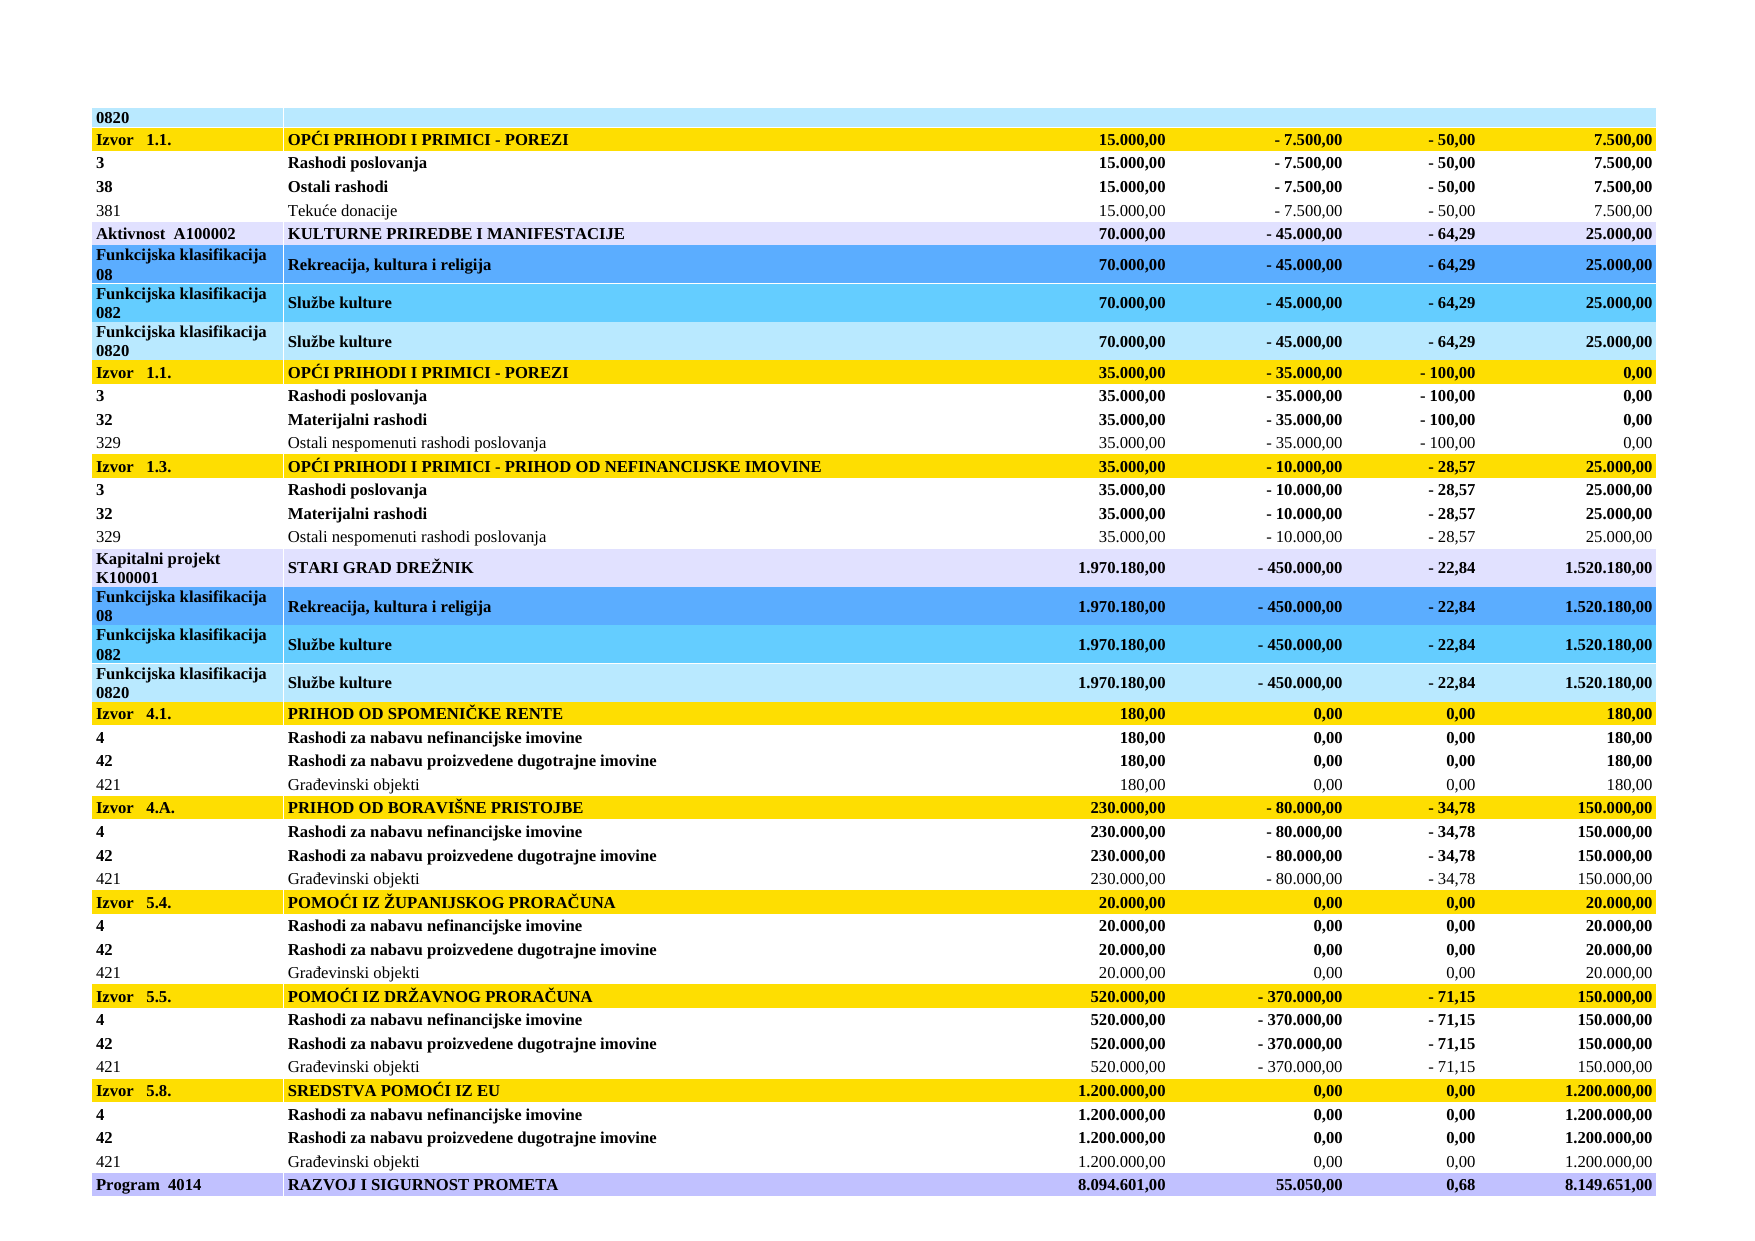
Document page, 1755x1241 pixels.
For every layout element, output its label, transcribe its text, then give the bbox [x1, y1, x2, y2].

table_cell 7.500,00 [1479, 198, 1656, 222]
table_cell 1.200.000,00 [1479, 1149, 1656, 1173]
table_cell - 22,84 [1346, 625, 1479, 663]
table_cell 20.000,00 [992, 890, 1169, 914]
table_cell 70.000,00 [992, 222, 1169, 245]
table_cell 0,00 [1346, 1149, 1479, 1173]
table_cell - 80.000,00 [1169, 867, 1346, 890]
table_cell 0,00 [1169, 1079, 1346, 1102]
table_cell 150.000,00 [1479, 1055, 1656, 1078]
table_cell PRIHOD OD BORAVIŠNE PRISTOJBE [284, 796, 992, 819]
table_cell 0,68 [1346, 1173, 1479, 1196]
table_cell Rashodi poslovanja [284, 151, 992, 174]
table_cell 0,00 [1346, 773, 1479, 796]
table_cell 520.000,00 [992, 1008, 1169, 1031]
table_cell 15.000,00 [992, 175, 1169, 198]
table_cell Službe kulture [284, 664, 992, 702]
table_cell 15.000,00 [992, 151, 1169, 174]
table_cell 8.149.651,00 [1479, 1173, 1656, 1196]
table_cell - 50,00 [1346, 175, 1479, 198]
table_cell - 22,84 [1346, 664, 1479, 702]
table_cell 1.200.000,00 [1479, 1126, 1656, 1149]
table_cell 421 [92, 961, 283, 984]
table_cell 421 [92, 773, 283, 796]
table_cell 329 [92, 431, 283, 454]
table_cell 25.000,00 [1479, 245, 1656, 283]
table_cell KULTURNE PRIREDBE I MANIFESTACIJE [284, 222, 992, 245]
table_cell 25.000,00 [1479, 525, 1656, 548]
table_cell 180,00 [992, 773, 1169, 796]
table_cell - 45.000,00 [1169, 222, 1346, 245]
table_cell 55.050,00 [1169, 1173, 1346, 1196]
table_cell - 50,00 [1346, 198, 1479, 222]
table_cell 7.500,00 [1479, 151, 1656, 174]
table_cell Funkcijska klasifikacija 0820 [92, 322, 283, 360]
table_cell Službe kulture [284, 625, 992, 663]
table_cell - 35.000,00 [1169, 384, 1346, 407]
table_cell 180,00 [1479, 749, 1656, 772]
table_cell 1.200.000,00 [992, 1102, 1169, 1126]
table_cell Kapitalni projekt K100001 [92, 549, 283, 587]
table_cell [284, 108, 992, 127]
table_cell 0,00 [1169, 725, 1346, 749]
table_cell STARI GRAD DREŽNIK [284, 549, 992, 587]
table_cell Funkcijska klasifikacija 0820 [92, 664, 283, 702]
table_cell - 28,57 [1346, 454, 1479, 478]
table_cell 25.000,00 [1479, 284, 1656, 322]
table_cell 1.520.180,00 [1479, 664, 1656, 702]
table_cell 4 [92, 725, 283, 749]
table_cell 1.970.180,00 [992, 625, 1169, 663]
table_cell 1.200.000,00 [992, 1126, 1169, 1149]
table_cell Izvor 4.A. [92, 796, 283, 819]
table_cell 520.000,00 [992, 984, 1169, 1008]
table_cell 38 [92, 175, 283, 198]
table_cell SREDSTVA POMOĆI IZ EU [284, 1079, 992, 1102]
table_cell Rashodi za nabavu nefinancijske imovine [284, 1102, 992, 1126]
table_cell Rashodi za nabavu proizvedene dugotrajne imovine [284, 1031, 992, 1055]
table_cell - 7.500,00 [1169, 151, 1346, 174]
table_cell 42 [92, 1031, 283, 1055]
table_cell Građevinski objekti [284, 1149, 992, 1173]
table_cell 20.000,00 [992, 914, 1169, 937]
table_cell - 450.000,00 [1169, 549, 1346, 587]
table_cell Izvor 5.8. [92, 1079, 283, 1102]
table_cell 0,00 [1346, 749, 1479, 772]
table_cell 32 [92, 407, 283, 431]
table_cell 230.000,00 [992, 820, 1169, 843]
table_cell 1.200.000,00 [992, 1079, 1169, 1102]
table_cell 0,00 [1169, 1102, 1346, 1126]
table_cell - 10.000,00 [1169, 525, 1346, 548]
table_cell 0,00 [1346, 1126, 1479, 1149]
table_cell [1169, 108, 1346, 127]
table_cell - 50,00 [1346, 151, 1479, 174]
table_cell 0,00 [1346, 890, 1479, 914]
table_cell 20.000,00 [1479, 890, 1656, 914]
table_cell - 64,29 [1346, 322, 1479, 360]
table_cell 4 [92, 1102, 283, 1126]
table_cell 180,00 [1479, 702, 1656, 725]
table_cell 4 [92, 1008, 283, 1031]
table_cell 150.000,00 [1479, 867, 1656, 890]
table_cell Rashodi poslovanja [284, 478, 992, 501]
table_cell 20.000,00 [992, 961, 1169, 984]
table_cell 20.000,00 [992, 937, 1169, 961]
table_cell - 50,00 [1346, 128, 1479, 151]
table_cell - 64,29 [1346, 284, 1479, 322]
table_cell OPĆI PRIHODI I PRIMICI - POREZI [284, 360, 992, 384]
table_cell - 45.000,00 [1169, 322, 1346, 360]
table_cell 0820 [92, 108, 283, 127]
table_cell Funkcijska klasifikacija 08 [92, 245, 283, 283]
table_cell 7.500,00 [1479, 128, 1656, 151]
table_cell - 34,78 [1346, 820, 1479, 843]
table_cell POMOĆI IZ ŽUPANIJSKOG PRORAČUNA [284, 890, 992, 914]
table_cell 421 [92, 1055, 283, 1078]
table_cell - 370.000,00 [1169, 1008, 1346, 1031]
table_cell 0,00 [1169, 1126, 1346, 1149]
table_cell 20.000,00 [1479, 937, 1656, 961]
table_cell 0,00 [1479, 360, 1656, 384]
table_cell - 100,00 [1346, 407, 1479, 431]
table_cell - 64,29 [1346, 222, 1479, 245]
table_cell Funkcijska klasifikacija 08 [92, 587, 283, 625]
table_cell 70.000,00 [992, 284, 1169, 322]
table_cell 35.000,00 [992, 454, 1169, 478]
table_cell 4 [92, 820, 283, 843]
table_cell Građevinski objekti [284, 867, 992, 890]
table_cell - 28,57 [1346, 501, 1479, 525]
table_cell - 370.000,00 [1169, 1031, 1346, 1055]
table_cell 42 [92, 843, 283, 867]
table_cell 0,00 [1346, 961, 1479, 984]
table_cell 180,00 [992, 749, 1169, 772]
table_cell Rashodi za nabavu nefinancijske imovine [284, 1008, 992, 1031]
table_cell 421 [92, 867, 283, 890]
table_cell 520.000,00 [992, 1031, 1169, 1055]
table_cell Rashodi za nabavu nefinancijske imovine [284, 725, 992, 749]
table_cell 0,00 [1346, 914, 1479, 937]
table_cell 8.094.601,00 [992, 1173, 1169, 1196]
table_cell Izvor 5.5. [92, 984, 283, 1008]
table_cell - 34,78 [1346, 796, 1479, 819]
table_cell - 45.000,00 [1169, 245, 1346, 283]
table_cell 35.000,00 [992, 360, 1169, 384]
table_cell - 64,29 [1346, 245, 1479, 283]
table_cell Rashodi za nabavu proizvedene dugotrajne imovine [284, 749, 992, 772]
table_cell 421 [92, 1149, 283, 1173]
table_cell - 10.000,00 [1169, 501, 1346, 525]
table_cell - 22,84 [1346, 587, 1479, 625]
table_cell 42 [92, 1126, 283, 1149]
table_cell 0,00 [1169, 749, 1346, 772]
table_cell 150.000,00 [1479, 843, 1656, 867]
table_cell Rashodi za nabavu proizvedene dugotrajne imovine [284, 1126, 992, 1149]
table_cell Funkcijska klasifikacija 082 [92, 284, 283, 322]
table_cell Rashodi za nabavu proizvedene dugotrajne imovine [284, 937, 992, 961]
table_cell - 35.000,00 [1169, 360, 1346, 384]
table_cell 35.000,00 [992, 407, 1169, 431]
table_cell Materijalni rashodi [284, 407, 992, 431]
table_cell - 450.000,00 [1169, 664, 1346, 702]
table_cell 0,00 [1346, 1102, 1479, 1126]
table_cell - 71,15 [1346, 1008, 1479, 1031]
table_cell - 34,78 [1346, 843, 1479, 867]
table_cell 0,00 [1346, 725, 1479, 749]
table_cell 180,00 [992, 702, 1169, 725]
table_cell - 35.000,00 [1169, 431, 1346, 454]
table_cell OPĆI PRIHODI I PRIMICI - PRIHOD OD NEFINANCIJSKE IMOVINE [284, 454, 992, 478]
table_cell 0,00 [1479, 407, 1656, 431]
table_cell 180,00 [1479, 773, 1656, 796]
table_cell 25.000,00 [1479, 478, 1656, 501]
table_cell Službe kulture [284, 284, 992, 322]
table_cell - 22,84 [1346, 549, 1479, 587]
table_cell PRIHOD OD SPOMENIČKE RENTE [284, 702, 992, 725]
table_cell Tekuće donacije [284, 198, 992, 222]
table_cell - 80.000,00 [1169, 796, 1346, 819]
table_cell - 7.500,00 [1169, 128, 1346, 151]
table_cell 25.000,00 [1479, 501, 1656, 525]
table_cell 4 [92, 914, 283, 937]
table_cell - 71,15 [1346, 1055, 1479, 1078]
table_cell 70.000,00 [992, 245, 1169, 283]
table_cell 20.000,00 [1479, 961, 1656, 984]
table_cell 150.000,00 [1479, 1031, 1656, 1055]
table_cell [1479, 108, 1656, 127]
table_cell 42 [92, 749, 283, 772]
table_cell Ostali nespomenuti rashodi poslovanja [284, 431, 992, 454]
table_cell - 28,57 [1346, 525, 1479, 548]
table_cell 1.520.180,00 [1479, 625, 1656, 663]
table_cell 150.000,00 [1479, 984, 1656, 1008]
table_cell Izvor 1.3. [92, 454, 283, 478]
table_cell - 7.500,00 [1169, 198, 1346, 222]
table_cell 3 [92, 478, 283, 501]
table_cell 35.000,00 [992, 478, 1169, 501]
table_cell - 370.000,00 [1169, 1055, 1346, 1078]
table_cell 35.000,00 [992, 384, 1169, 407]
table_cell 0,00 [1169, 961, 1346, 984]
table_cell - 34,78 [1346, 867, 1479, 890]
table_cell 150.000,00 [1479, 796, 1656, 819]
table_cell - 100,00 [1346, 384, 1479, 407]
table_cell 70.000,00 [992, 322, 1169, 360]
table_cell 150.000,00 [1479, 1008, 1656, 1031]
table_cell 0,00 [1169, 914, 1346, 937]
table_cell 230.000,00 [992, 843, 1169, 867]
table_cell - 10.000,00 [1169, 478, 1346, 501]
table_cell - 71,15 [1346, 984, 1479, 1008]
table_cell 150.000,00 [1479, 820, 1656, 843]
table_cell - 100,00 [1346, 360, 1479, 384]
table_cell 1.970.180,00 [992, 549, 1169, 587]
table_cell OPĆI PRIHODI I PRIMICI - POREZI [284, 128, 992, 151]
table_cell Rashodi za nabavu nefinancijske imovine [284, 820, 992, 843]
table_cell Službe kulture [284, 322, 992, 360]
table_cell Aktivnost A100002 [92, 222, 283, 245]
table_cell 1.200.000,00 [1479, 1079, 1656, 1102]
table_cell RAZVOJ I SIGURNOST PROMETA [284, 1173, 992, 1196]
table_cell 180,00 [1479, 725, 1656, 749]
table_cell - 100,00 [1346, 431, 1479, 454]
table_cell - 450.000,00 [1169, 587, 1346, 625]
table_cell Funkcijska klasifikacija 082 [92, 625, 283, 663]
table_cell 520.000,00 [992, 1055, 1169, 1078]
table_cell 1.970.180,00 [992, 664, 1169, 702]
table_cell 15.000,00 [992, 198, 1169, 222]
table_cell Građevinski objekti [284, 1055, 992, 1078]
table_cell Rashodi za nabavu proizvedene dugotrajne imovine [284, 843, 992, 867]
table_cell 1.520.180,00 [1479, 549, 1656, 587]
table_cell Ostali nespomenuti rashodi poslovanja [284, 525, 992, 548]
table_cell Materijalni rashodi [284, 501, 992, 525]
table_cell Građevinski objekti [284, 773, 992, 796]
table_cell - 370.000,00 [1169, 984, 1346, 1008]
table_cell [1346, 108, 1479, 127]
table_cell 180,00 [992, 725, 1169, 749]
table_cell 25.000,00 [1479, 454, 1656, 478]
table_cell - 7.500,00 [1169, 175, 1346, 198]
table_cell 25.000,00 [1479, 222, 1656, 245]
table_cell 3 [92, 384, 283, 407]
table_cell 0,00 [1169, 773, 1346, 796]
table_cell 1.200.000,00 [1479, 1102, 1656, 1126]
table_cell 0,00 [1346, 702, 1479, 725]
table_cell 15.000,00 [992, 128, 1169, 151]
table_cell - 45.000,00 [1169, 284, 1346, 322]
table_cell Rashodi poslovanja [284, 384, 992, 407]
table_cell 35.000,00 [992, 501, 1169, 525]
table_cell POMOĆI IZ DRŽAVNOG PRORAČUNA [284, 984, 992, 1008]
table_cell 25.000,00 [1479, 322, 1656, 360]
table_cell 0,00 [1346, 937, 1479, 961]
table_cell - 450.000,00 [1169, 625, 1346, 663]
table_cell Izvor 1.1. [92, 128, 283, 151]
table_cell 1.520.180,00 [1479, 587, 1656, 625]
table_cell Rekreacija, kultura i religija [284, 587, 992, 625]
table_cell - 80.000,00 [1169, 820, 1346, 843]
table_cell Ostali rashodi [284, 175, 992, 198]
table_cell 0,00 [1169, 702, 1346, 725]
table_cell 0,00 [1169, 1149, 1346, 1173]
table_cell - 35.000,00 [1169, 407, 1346, 431]
table_cell 381 [92, 198, 283, 222]
table_cell 0,00 [1169, 937, 1346, 961]
table_cell 20.000,00 [1479, 914, 1656, 937]
table_cell 329 [92, 525, 283, 548]
table_cell Rashodi za nabavu nefinancijske imovine [284, 914, 992, 937]
table_cell Izvor 5.4. [92, 890, 283, 914]
table_cell Građevinski objekti [284, 961, 992, 984]
table_cell - 80.000,00 [1169, 843, 1346, 867]
table_cell 7.500,00 [1479, 175, 1656, 198]
table_cell 230.000,00 [992, 867, 1169, 890]
table_cell - 28,57 [1346, 478, 1479, 501]
table_cell [992, 108, 1169, 127]
table_cell 0,00 [1169, 890, 1346, 914]
table_cell - 71,15 [1346, 1031, 1479, 1055]
table_cell 0,00 [1479, 384, 1656, 407]
table_cell 0,00 [1479, 431, 1656, 454]
table_cell 0,00 [1346, 1079, 1479, 1102]
table_cell Program 4014 [92, 1173, 283, 1196]
table_cell 42 [92, 937, 283, 961]
table_cell 35.000,00 [992, 431, 1169, 454]
table_cell Izvor 1.1. [92, 360, 283, 384]
table_cell - 10.000,00 [1169, 454, 1346, 478]
table_cell 1.200.000,00 [992, 1149, 1169, 1173]
table_cell 32 [92, 501, 283, 525]
table_cell Rekreacija, kultura i religija [284, 245, 992, 283]
table_cell 3 [92, 151, 283, 174]
table_cell Izvor 4.1. [92, 702, 283, 725]
table_cell 1.970.180,00 [992, 587, 1169, 625]
table_cell 230.000,00 [992, 796, 1169, 819]
table_cell 35.000,00 [992, 525, 1169, 548]
